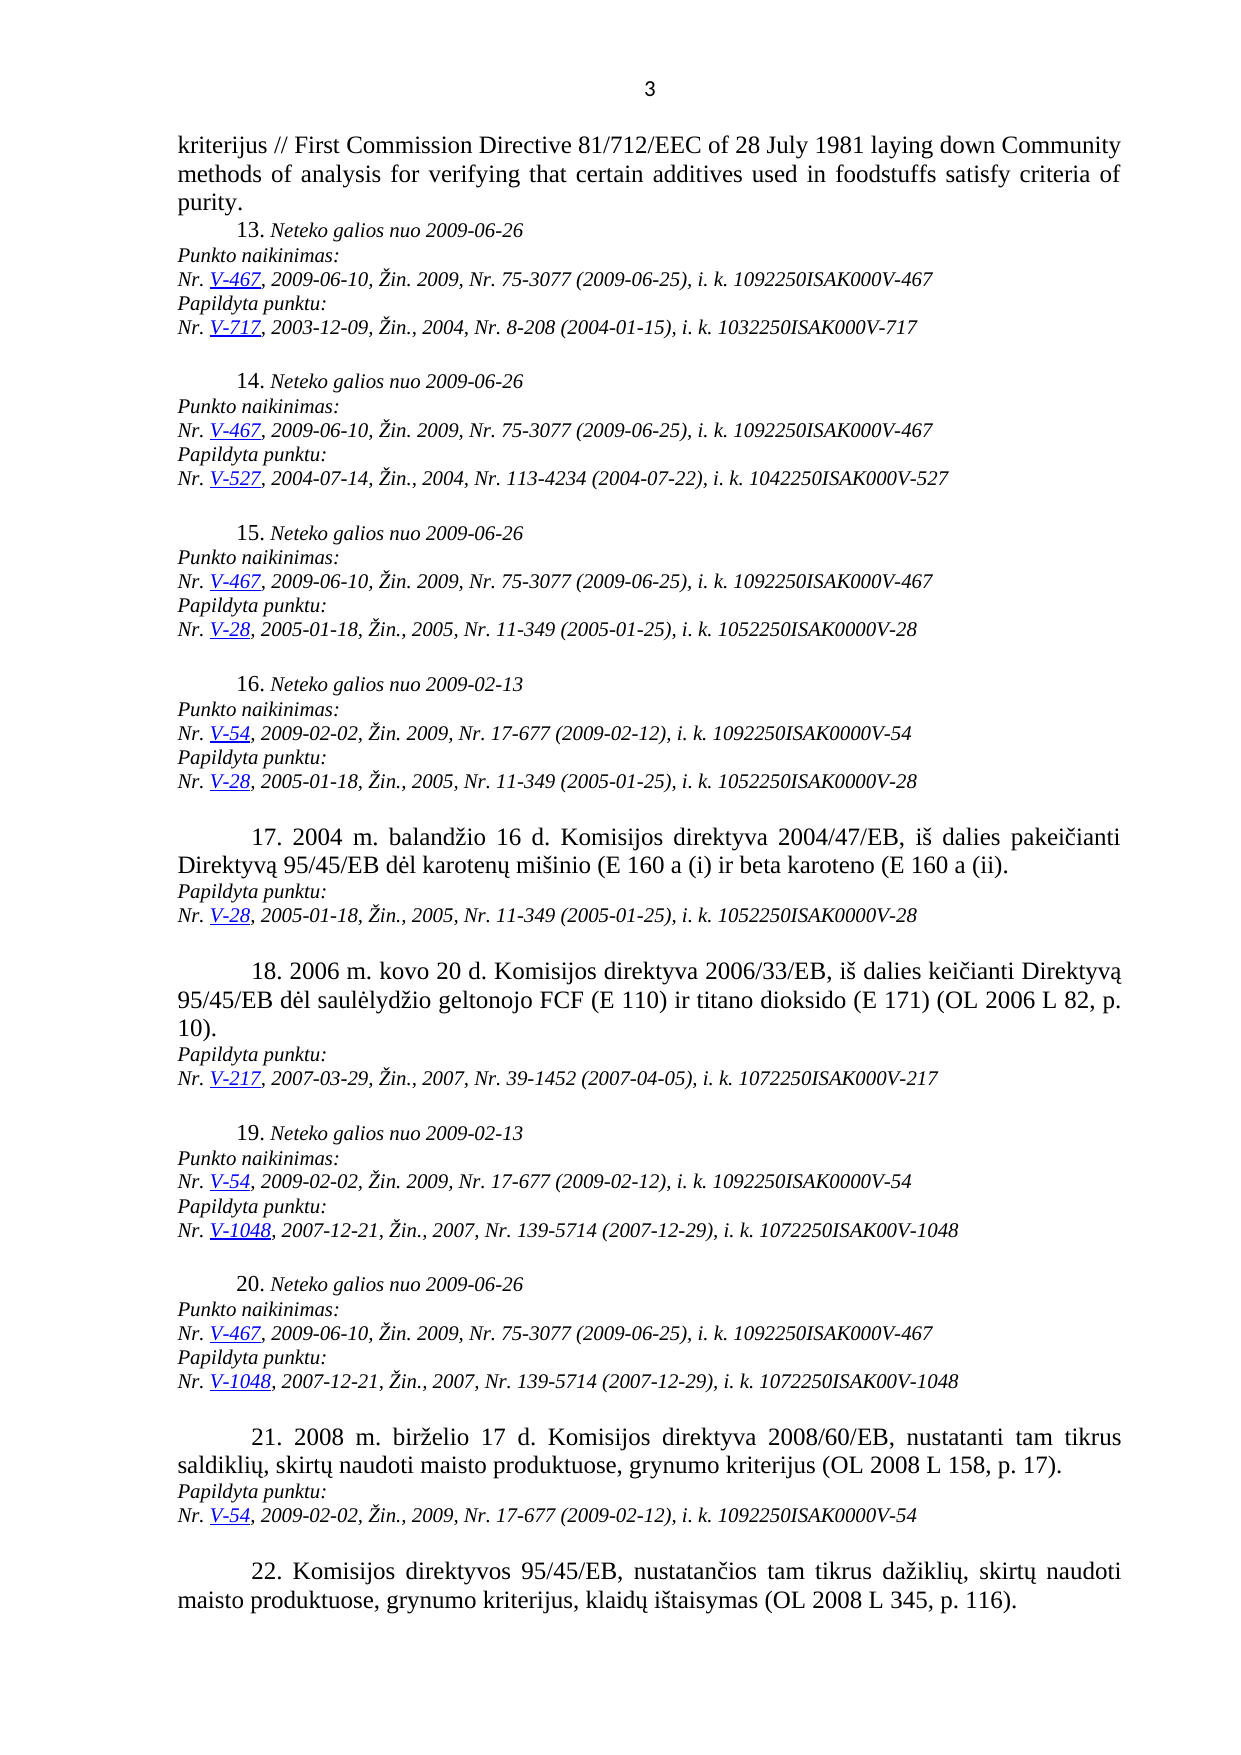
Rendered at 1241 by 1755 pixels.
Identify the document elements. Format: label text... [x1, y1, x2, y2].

text Nr. V-467, 2009-06-10, Žin. 2009, Nr. 75-3077 (2009-06-25), i. k. 1092250ISAK000V-467 [177, 267, 1122, 291]
text Nr. V-527, 2004-07-14, Žin., 2004, Nr. 113-4234 (2004-07-22), i. k. 1042250ISAK000V-527 [177, 466, 1122, 490]
text Nr. V-54, 2009-02-02, Žin., 2009, Nr. 17-677 (2009-02-12), i. k. 1092250ISAK0000V-54 [177, 1503, 1122, 1527]
text Nr. V-467, 2009-06-10, Žin. 2009, Nr. 75-3077 (2009-06-25), i. k. 1092250ISAK000V-467 [177, 1321, 1122, 1345]
text Nr. V-28, 2005-01-18, Žin., 2005, Nr. 11-349 (2005-01-25), i. k. 1052250ISAK0000V-28 [177, 617, 1122, 641]
text Papildyta punktu: [177, 1042, 1122, 1066]
text Punkto naikinimas: [177, 1297, 1122, 1321]
text 16. Neteko galios nuo 2009-02-13 [177, 670, 1122, 697]
text Nr. V-54, 2009-02-02, Žin. 2009, Nr. 17-677 (2009-02-12), i. k. 1092250ISAK0000V-54 [177, 721, 1122, 745]
text Punkto naikinimas: [177, 394, 1122, 418]
text Nr. V-1048, 2007-12-21, Žin., 2007, Nr. 139-5714 (2007-12-29), i. k. 1072250ISAK00V-1048 [177, 1369, 1122, 1393]
text Punkto naikinimas: [177, 1145, 1122, 1169]
text 13. Neteko galios nuo 2009-06-26 [177, 216, 1122, 242]
text Nr. V-467, 2009-06-10, Žin. 2009, Nr. 75-3077 (2009-06-25), i. k. 1092250ISAK000V-467 [177, 569, 1122, 593]
text Nr. V-28, 2005-01-18, Žin., 2005, Nr. 11-349 (2005-01-25), i. k. 1052250ISAK0000V-28 [177, 903, 1122, 927]
text 14. Neteko galios nuo 2009-06-26 [177, 367, 1122, 394]
text Nr. V-217, 2007-03-29, Žin., 2007, Nr. 39-1452 (2007-04-05), i. k. 1072250ISAK000V-217 [177, 1066, 1122, 1090]
text kriterijus // First Commission Directive 81/712/EEC of 28 July 1981 laying down Community methods of analysis for verifying that certain additives used in foodstuffs satisfy criteria of purity. [177, 130, 1122, 216]
text Nr. V-54, 2009-02-02, Žin. 2009, Nr. 17-677 (2009-02-12), i. k. 1092250ISAK0000V-54 [177, 1169, 1122, 1193]
text Nr. V-467, 2009-06-10, Žin. 2009, Nr. 75-3077 (2009-06-25), i. k. 1092250ISAK000V-467 [177, 418, 1122, 442]
text 20. Neteko galios nuo 2009-06-26 [177, 1270, 1122, 1297]
text Nr. V-717, 2003-12-09, Žin., 2004, Nr. 8-208 (2004-01-15), i. k. 1032250ISAK000V-717 [177, 315, 1122, 339]
text Punkto naikinimas: [177, 697, 1122, 721]
text Papildyta punktu: [177, 745, 1122, 769]
text Papildyta punktu: [177, 1479, 1122, 1503]
text Papildyta punktu: [177, 879, 1122, 903]
text Nr. V-28, 2005-01-18, Žin., 2005, Nr. 11-349 (2005-01-25), i. k. 1052250ISAK0000V-28 [177, 769, 1122, 793]
text 22. Komisijos direktyvos 95/45/EB, nustatančios tam tikrus dažiklių, skirtų naudoti maisto produktuose, grynumo kriterijus, klaidų ištaisymas (OL 2008 L 345, p. 116). [177, 1556, 1122, 1614]
text Punkto naikinimas: [177, 545, 1122, 569]
text Nr. V-1048, 2007-12-21, Žin., 2007, Nr. 139-5714 (2007-12-29), i. k. 1072250ISAK00V-1048 [177, 1218, 1122, 1242]
text 18. 2006 m. kovo 20 d. Komisijos direktyva 2006/33/EB, iš dalies keičianti Direktyvą 95/45/EB dėl saulėlydžio geltonojo FCF (E 110) ir titano dioksido (E 171) (OL 2006 L 82, p. 10). [177, 956, 1122, 1042]
text Punkto naikinimas: [177, 242, 1122, 267]
text Papildyta punktu: [177, 291, 1122, 315]
text 15. Neteko galios nuo 2009-06-26 [177, 519, 1122, 545]
text 21. 2008 m. birželio 17 d. Komisijos direktyva 2008/60/EB, nustatanti tam tikrus saldiklių, skirtų naudoti maisto produktuose, grynumo kriterijus (OL 2008 L 158, p. 17). [177, 1422, 1122, 1479]
text 19. Neteko galios nuo 2009-02-13 [177, 1119, 1122, 1145]
text 17. 2004 m. balandžio 16 d. Komisijos direktyva 2004/47/EB, iš dalies pakeičianti Direktyvą 95/45/EB dėl karotenų mišinio (E 160 a (i) ir beta karoteno (E 160 a (ii). [177, 822, 1122, 879]
text Papildyta punktu: [177, 1193, 1122, 1218]
text Papildyta punktu: [177, 442, 1122, 466]
text Papildyta punktu: [177, 1345, 1122, 1369]
text Papildyta punktu: [177, 593, 1122, 617]
